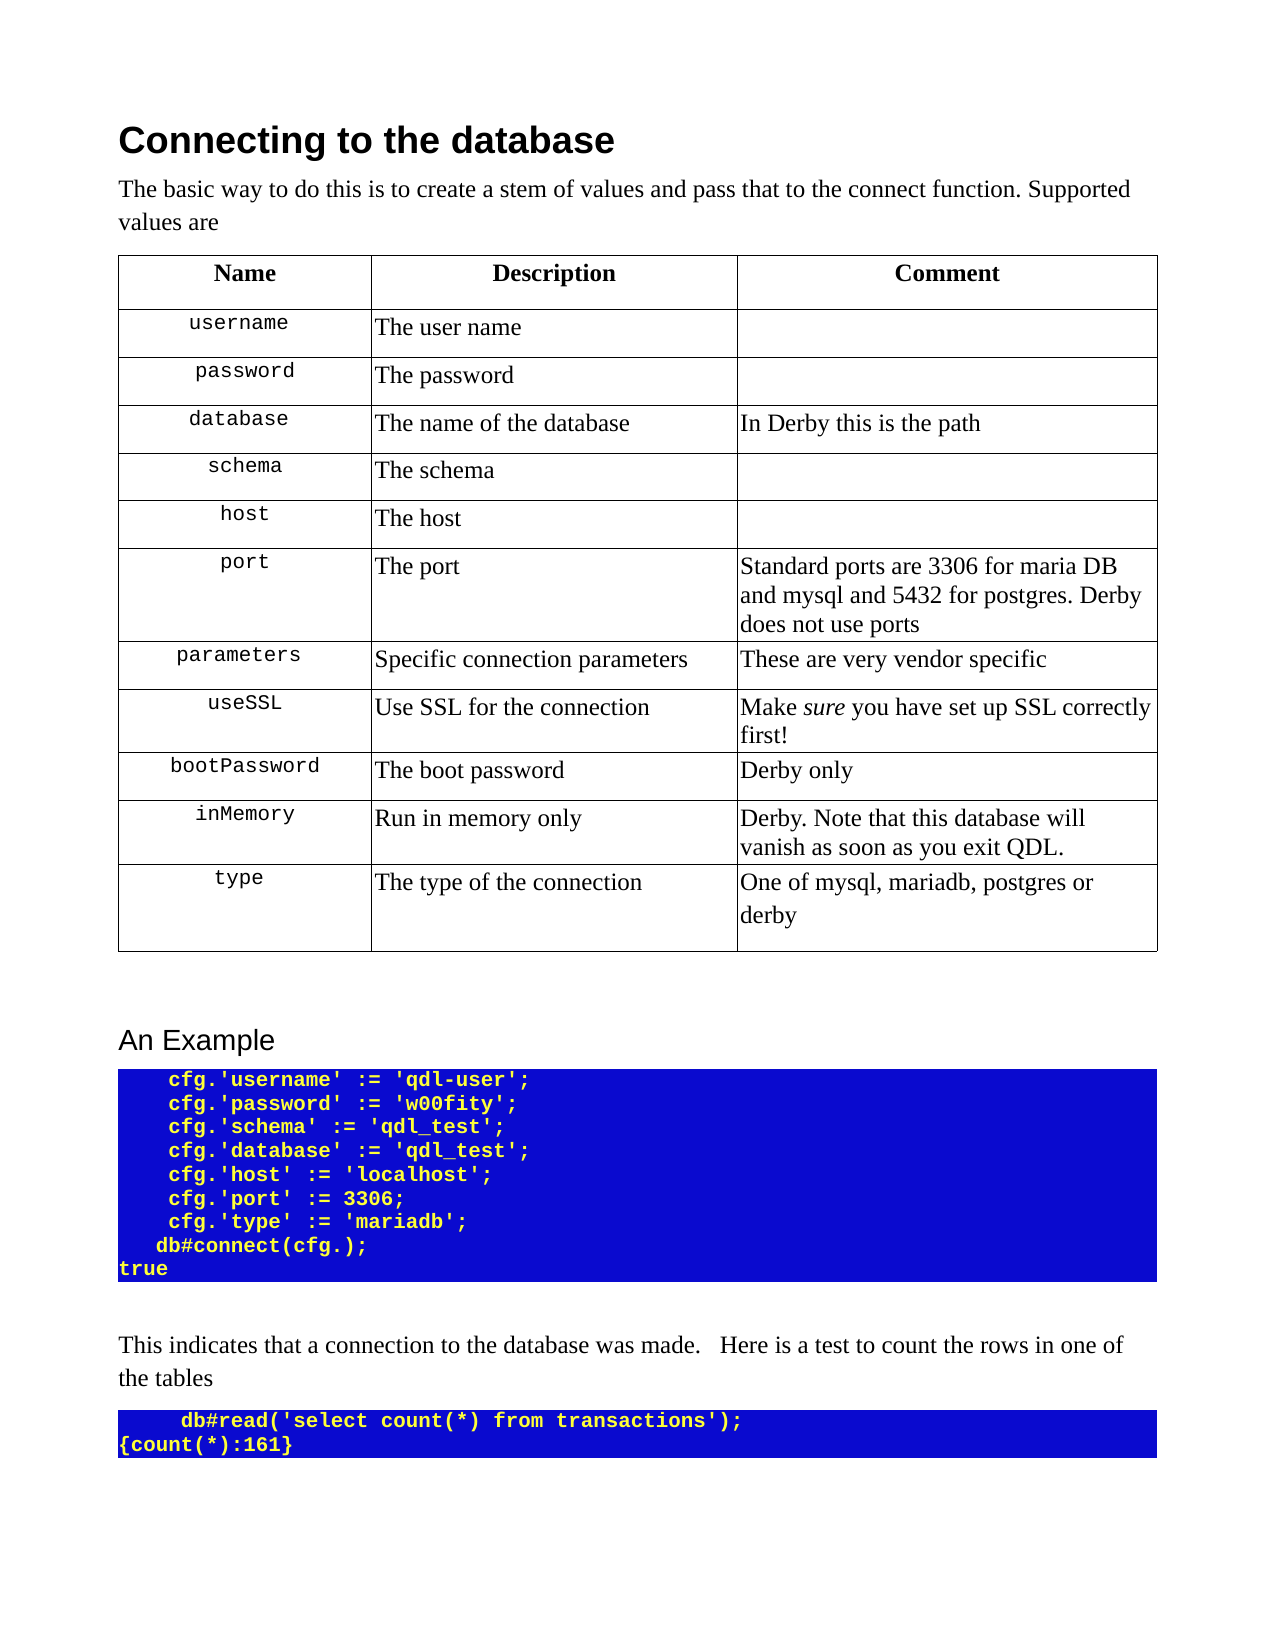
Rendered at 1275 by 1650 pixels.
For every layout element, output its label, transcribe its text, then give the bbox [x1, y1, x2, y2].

table_cell bootPassword [119, 753, 371, 800]
text cfg.'password' := 'w00fity'; [118, 1093, 1157, 1117]
table_cell Use SSL for the connection [372, 690, 737, 752]
text cfg.'schema' := 'qdl_test'; [118, 1117, 1157, 1140]
table_cell The port [372, 549, 737, 641]
text db#read('select count(*) from transactions'); [118, 1410, 1157, 1434]
table_cell The type of the connection [372, 865, 737, 951]
table_cell port [119, 549, 371, 641]
table_header Description [372, 256, 737, 309]
table_cell host [119, 501, 371, 548]
table_cell One of mysql, mariadb, postgres or derby [738, 865, 1157, 951]
table_cell Specific connection parameters [372, 642, 737, 688]
text cfg.'username' := 'qdl-user'; [118, 1069, 1157, 1093]
table_cell These are very vendor specific [738, 642, 1157, 688]
table_cell username [119, 310, 371, 357]
text cfg.'type' := 'mariadb'; [118, 1211, 1157, 1235]
table_cell [738, 358, 1157, 404]
text The basic way to do this is to create a stem of values and pass that to the connect function. Supported values are [118, 174, 1157, 236]
subtitle An Example [118, 1023, 1157, 1057]
table_cell Derby. Note that this database will vanish as soon as you exit QDL. [738, 801, 1157, 864]
text cfg.'port' := 3306; [118, 1187, 1157, 1211]
table_cell schema [119, 454, 371, 500]
table_cell type [119, 865, 371, 951]
subtitle Connecting to the database [118, 118, 1157, 162]
table_cell [738, 310, 1157, 357]
table_cell database [119, 406, 371, 452]
table_cell The name of the database [372, 406, 737, 452]
table_cell The boot password [372, 753, 737, 800]
table_cell The user name [372, 310, 737, 357]
table_cell Make sure you have set up SSL correctly first! [738, 690, 1157, 752]
table_cell Standard ports are 3306 for maria DB and mysql and 5432 for postgres. Derby does not use ports [738, 549, 1157, 641]
text This indicates that a connection to the database was made. Here is a test to count the rows in one of the tables [118, 1330, 1157, 1391]
text {count(*):161} [118, 1434, 1157, 1458]
table_cell The host [372, 501, 737, 548]
table_cell parameters [119, 642, 371, 688]
table_cell useSSL [119, 690, 371, 752]
table_cell password [119, 358, 371, 404]
text cfg.'database' := 'qdl_test'; [118, 1140, 1157, 1164]
table_cell inMemory [119, 801, 371, 864]
text cfg.'host' := 'localhost'; [118, 1164, 1157, 1187]
table_cell Derby only [738, 753, 1157, 800]
table_header Name [119, 256, 371, 309]
table_cell [738, 501, 1157, 548]
text true [118, 1258, 1157, 1282]
table_header Comment [738, 256, 1157, 309]
table_cell [738, 454, 1157, 500]
table_cell In Derby this is the path [738, 406, 1157, 452]
table_cell Run in memory only [372, 801, 737, 864]
text db#connect(cfg.); [118, 1235, 1157, 1258]
table_cell The schema [372, 454, 737, 500]
table_cell The password [372, 358, 737, 404]
